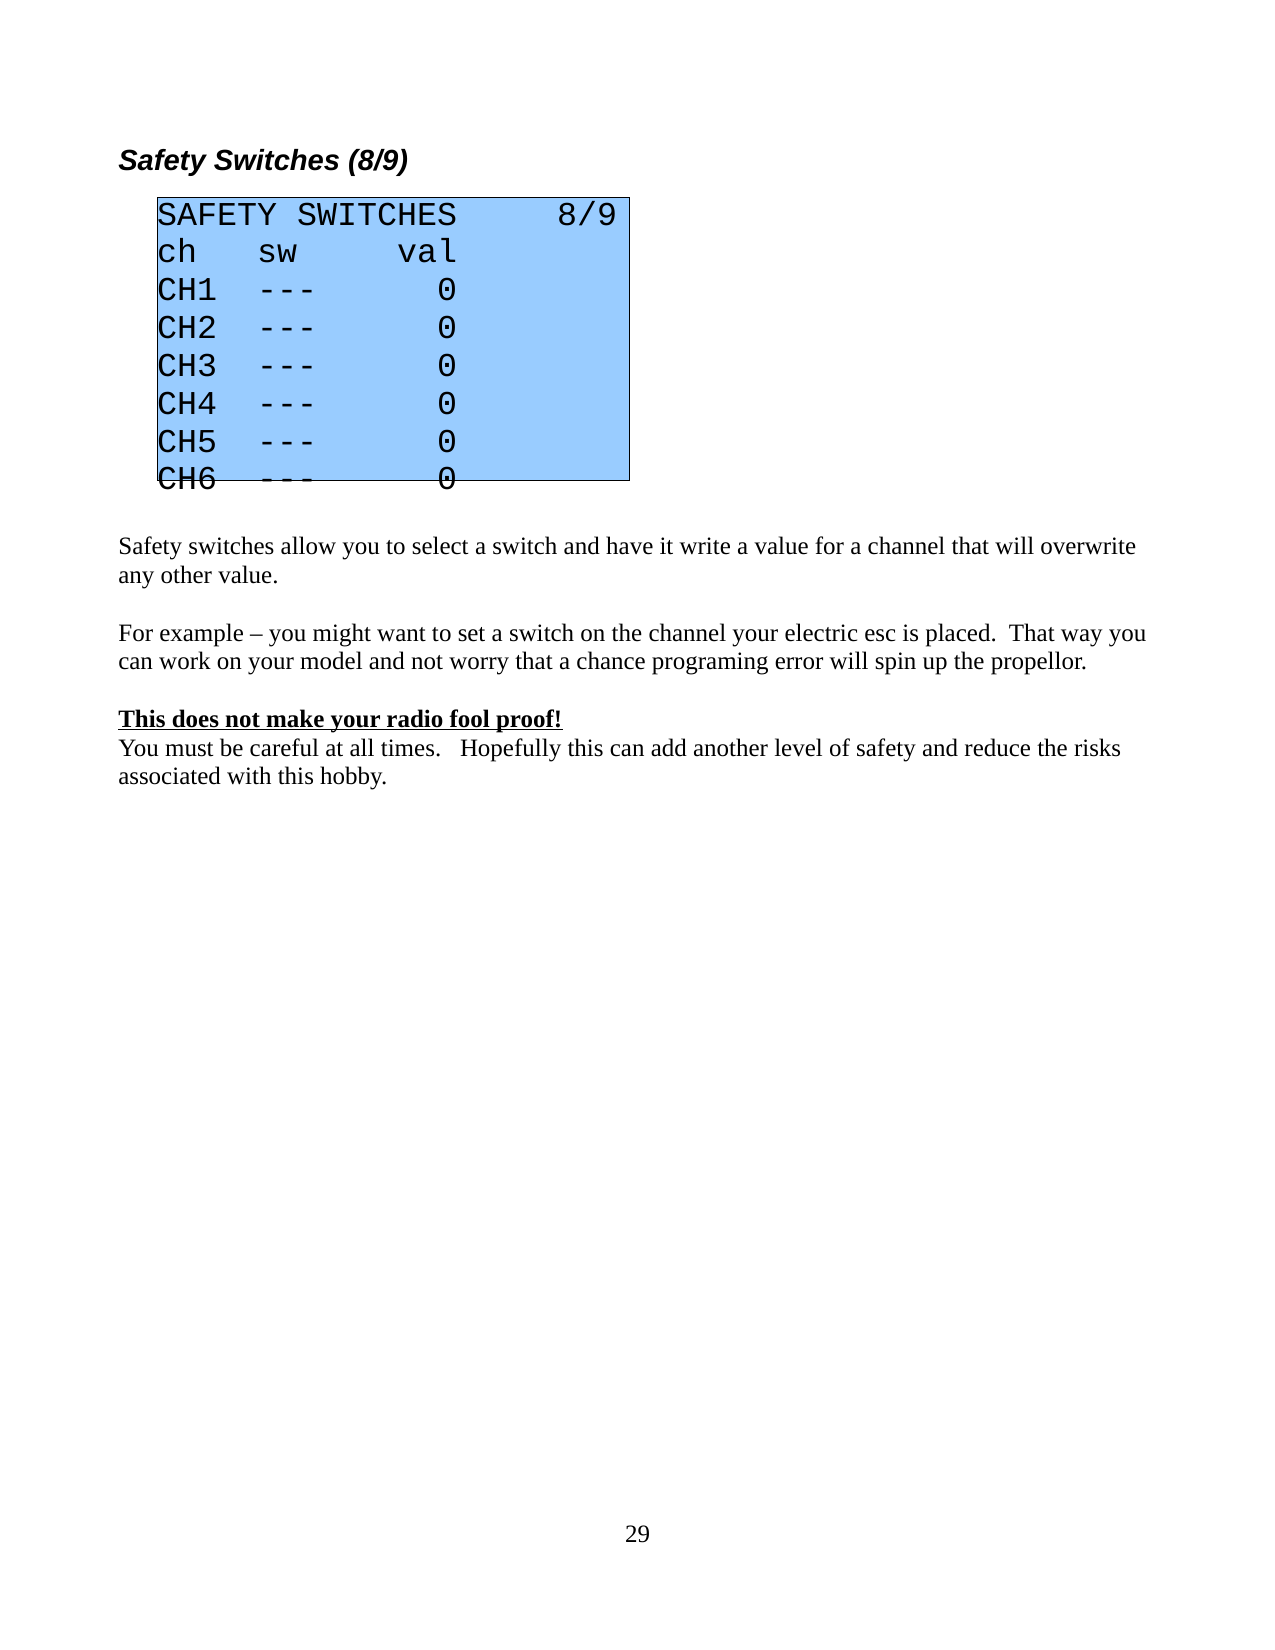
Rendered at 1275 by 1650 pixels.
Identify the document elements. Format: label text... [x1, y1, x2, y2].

text This does not make your radio fool proof! [118, 704, 1157, 733]
text Safety switches allow you to select a switch and have it write a value for a channel that will overwrite any other value. [118, 531, 1157, 589]
text For example – you might want to set a switch on the channel your electric esc is placed. That way you can work on your model and not worry that a chance programing error will spin up the propellor. [118, 618, 1157, 675]
text You must be careful at all times. Hopefully this can add another level of safety and reduce the risks associated with this hobby. [118, 733, 1157, 790]
subtitle Safety Switches (8/9) [118, 143, 1157, 177]
